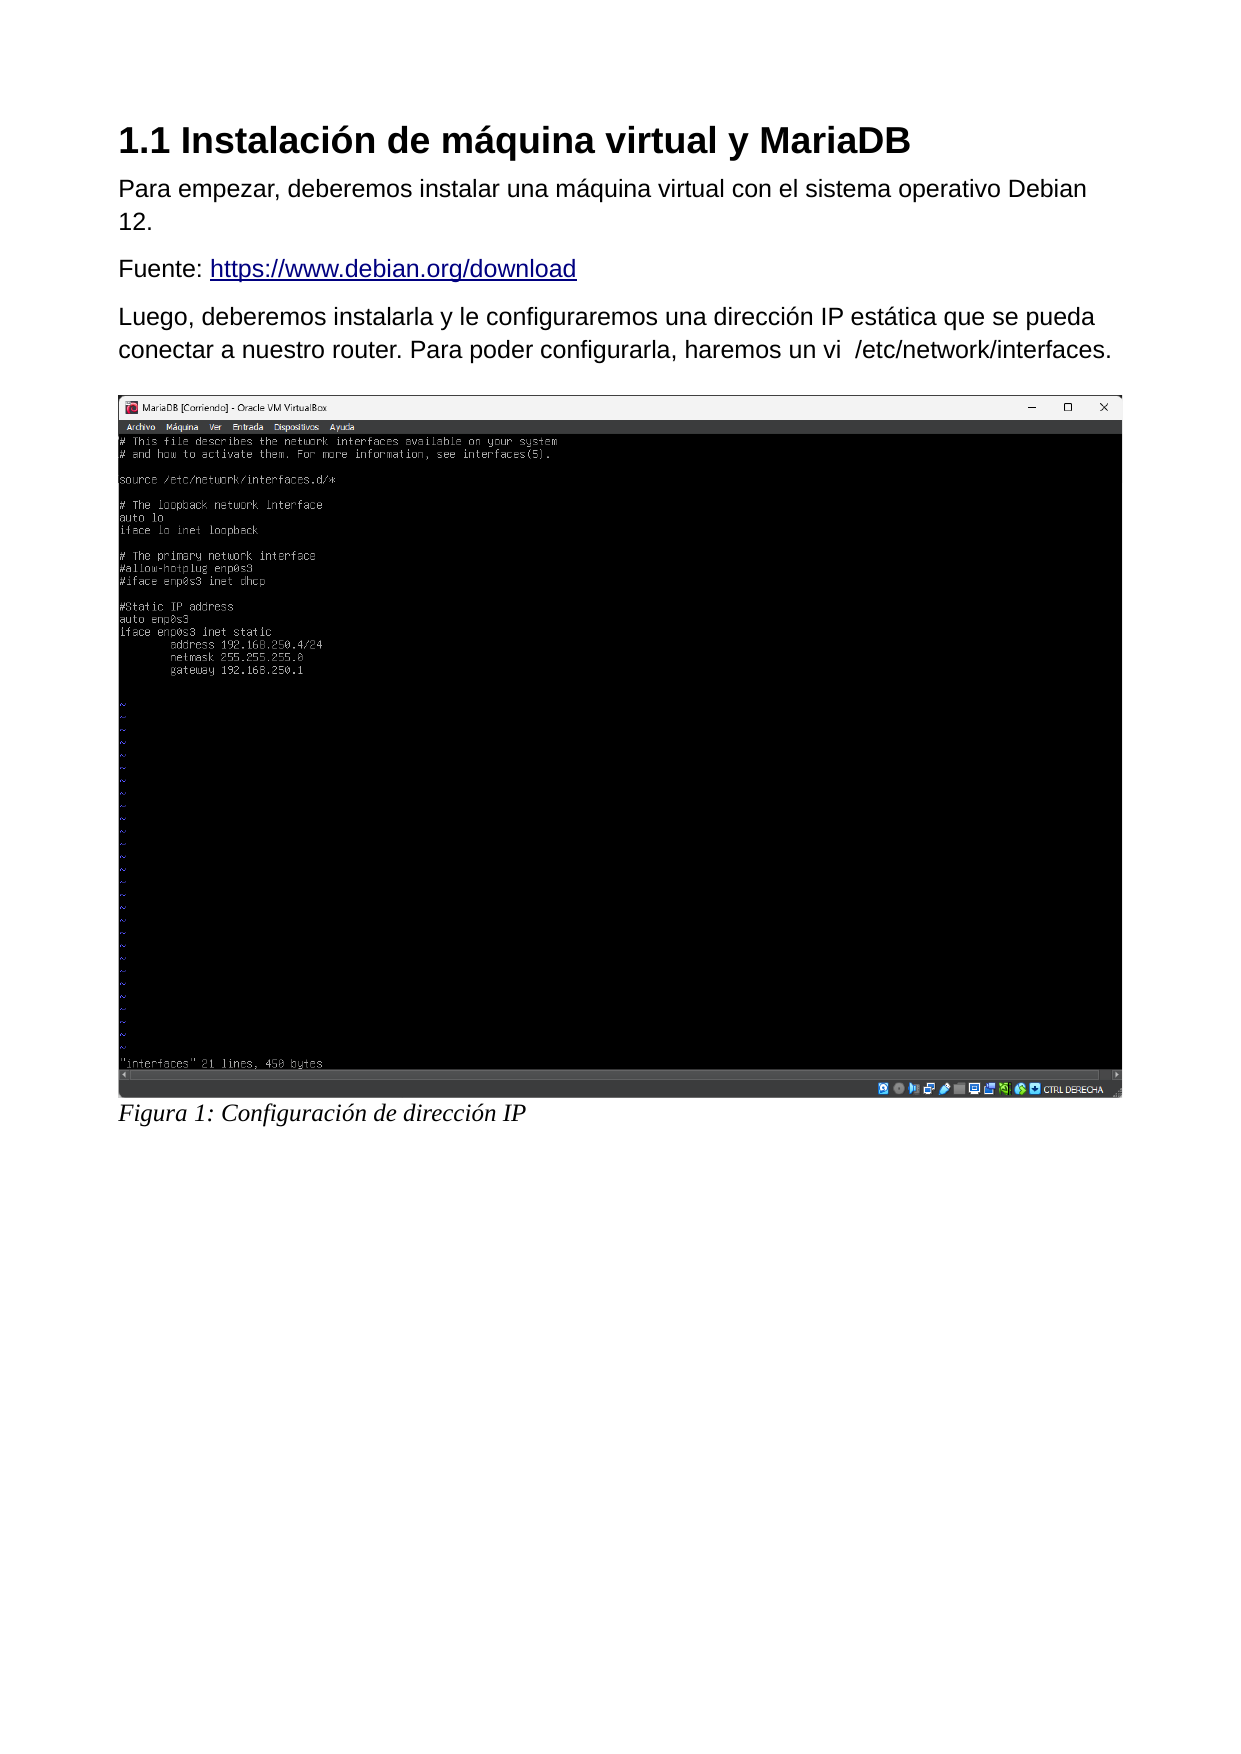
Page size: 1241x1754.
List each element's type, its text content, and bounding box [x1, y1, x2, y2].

subtitle 1.1 Instalación de máquina virtual y MariaDB [118, 118, 1122, 161]
text Luego, deberemos instalarla y le configuraremos una dirección IP estática que se pueda conectar a nuestro router. Para poder configurarla, haremos un vi /etc/network/interfaces. [118, 302, 1122, 364]
text Para empezar, deberemos instalar una máquina virtual con el sistema operativo Debian 12. [118, 174, 1122, 236]
text Fuente: https://www.debian.org/download [118, 254, 1122, 283]
text Figura 1: Configuración de dirección IP [118, 1098, 1122, 1126]
picture [118, 395, 1123, 1098]
